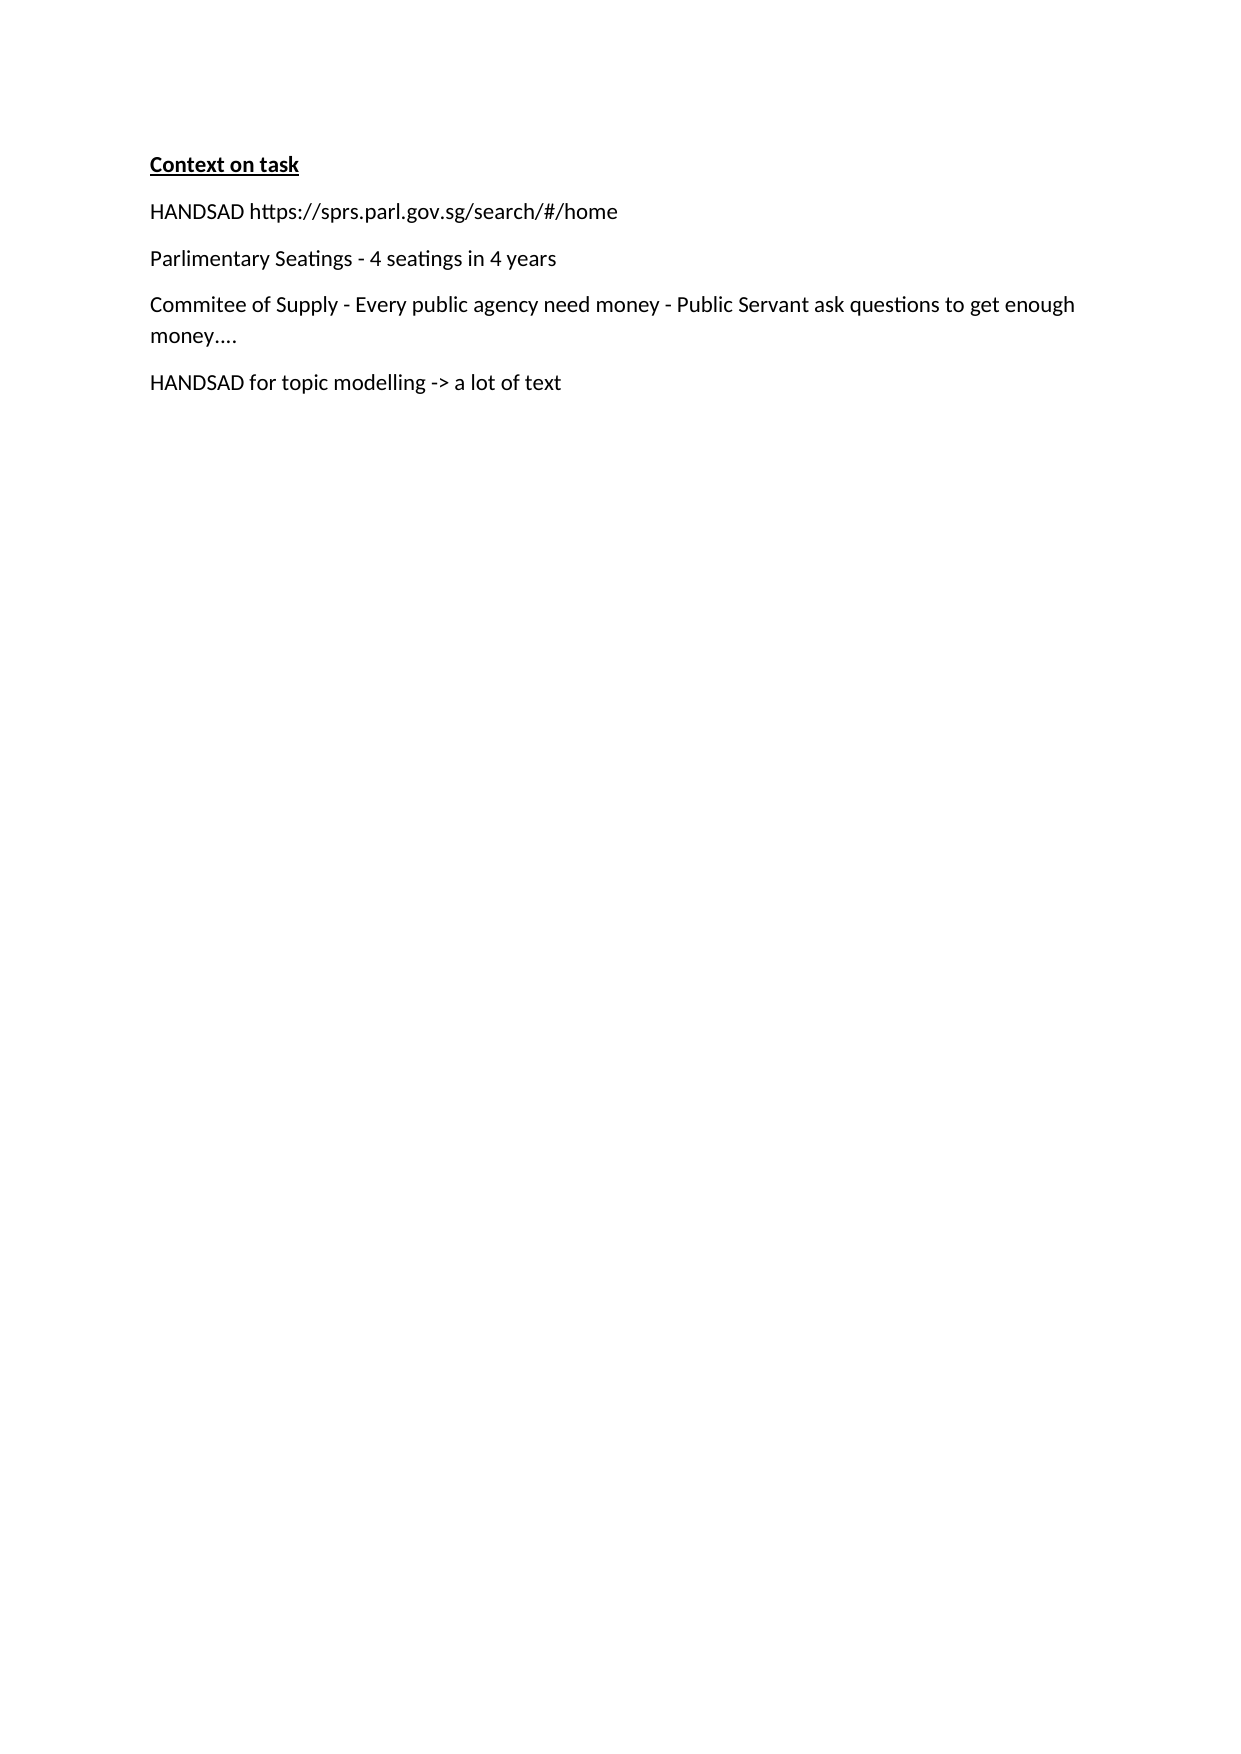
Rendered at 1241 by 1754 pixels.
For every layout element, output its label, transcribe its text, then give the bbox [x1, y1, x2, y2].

text HANDSAD for topic modelling -> a lot of text [150, 368, 1090, 396]
text Context on task [150, 150, 1090, 178]
text Commitee of Supply - Every public agency need money - Public Servant ask questions to get enough money.... [150, 291, 1090, 349]
text HANDSAD https://sprs.parl.gov.sg/search/#/home [150, 197, 1090, 225]
text Parlimentary Seatings - 4 seatings in 4 years [150, 244, 1090, 272]
